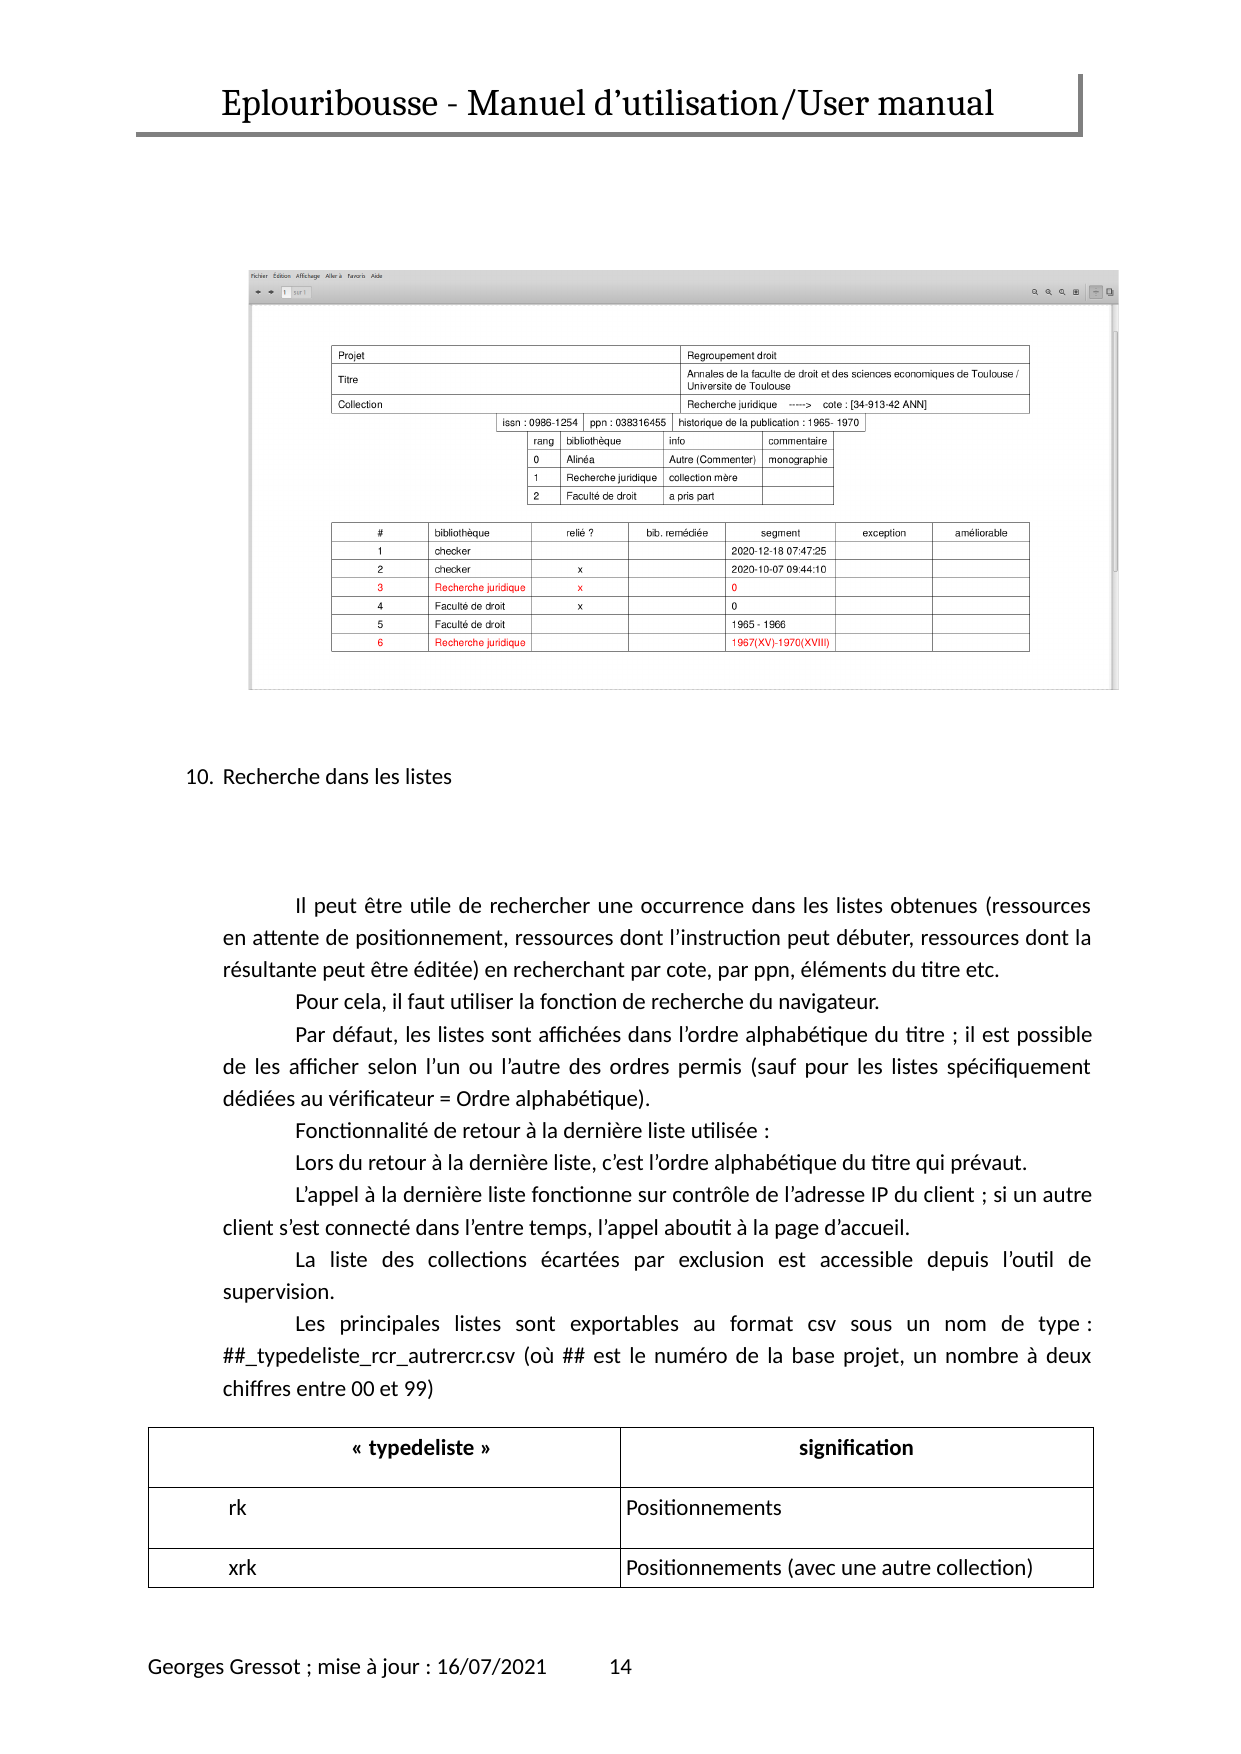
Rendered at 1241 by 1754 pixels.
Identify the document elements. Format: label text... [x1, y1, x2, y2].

list L’appel à la dernière liste fonctionne sur contrôle de l’adresse IP du client ; si un autre client s’est connecté dans l’entre temps, l’appel aboutit à la page d’accueil. [223, 1181, 1093, 1241]
list Lors du retour à la dernière liste, c’est l’ordre alphabétique du titre qui prévaut. [223, 1148, 1093, 1176]
picture [248, 270, 1119, 690]
list Les principales listes sont exportables au format csv sous un nom de type : ##_typedeliste_rcr_autrercr.csv (où ## est le numéro de la base projet, un nombre à deux chiffres entre 00 et 99) [223, 1309, 1093, 1402]
table_cell Positionnements [621, 1488, 1093, 1548]
list Recherche dans les listes [185, 762, 1093, 790]
table_header signification [621, 1428, 1093, 1487]
table_cell Positionnements (avec une autre collection) [621, 1549, 1093, 1587]
list La liste des collections écartées par exclusion est accessible depuis l’outil de supervision. [223, 1245, 1093, 1305]
list Pour cela, il faut utiliser la fonction de recherche du navigateur. [223, 987, 1093, 1016]
list Par défaut, les listes sont affichées dans l’ordre alphabétique du titre ; il est possible de les afficher selon l’un ou l’autre des ordres permis (sauf pour les listes spécifiquement dédiées au vérificateur = Ordre alphabétique). [223, 1020, 1093, 1112]
table_cell rk [149, 1488, 620, 1548]
table_header « typedeliste » [149, 1428, 620, 1487]
list Il peut être utile de rechercher une occurrence dans les listes obtenues (ressources en attente de positionnement, ressources dont l’instruction peut débuter, ressources dont la résultante peut être éditée) en recherchant par cote, par ppn, éléments du titre etc. [223, 891, 1093, 983]
list Fonctionnalité de retour à la dernière liste utilisée : [223, 1116, 1093, 1144]
table_cell xrk [149, 1549, 620, 1587]
